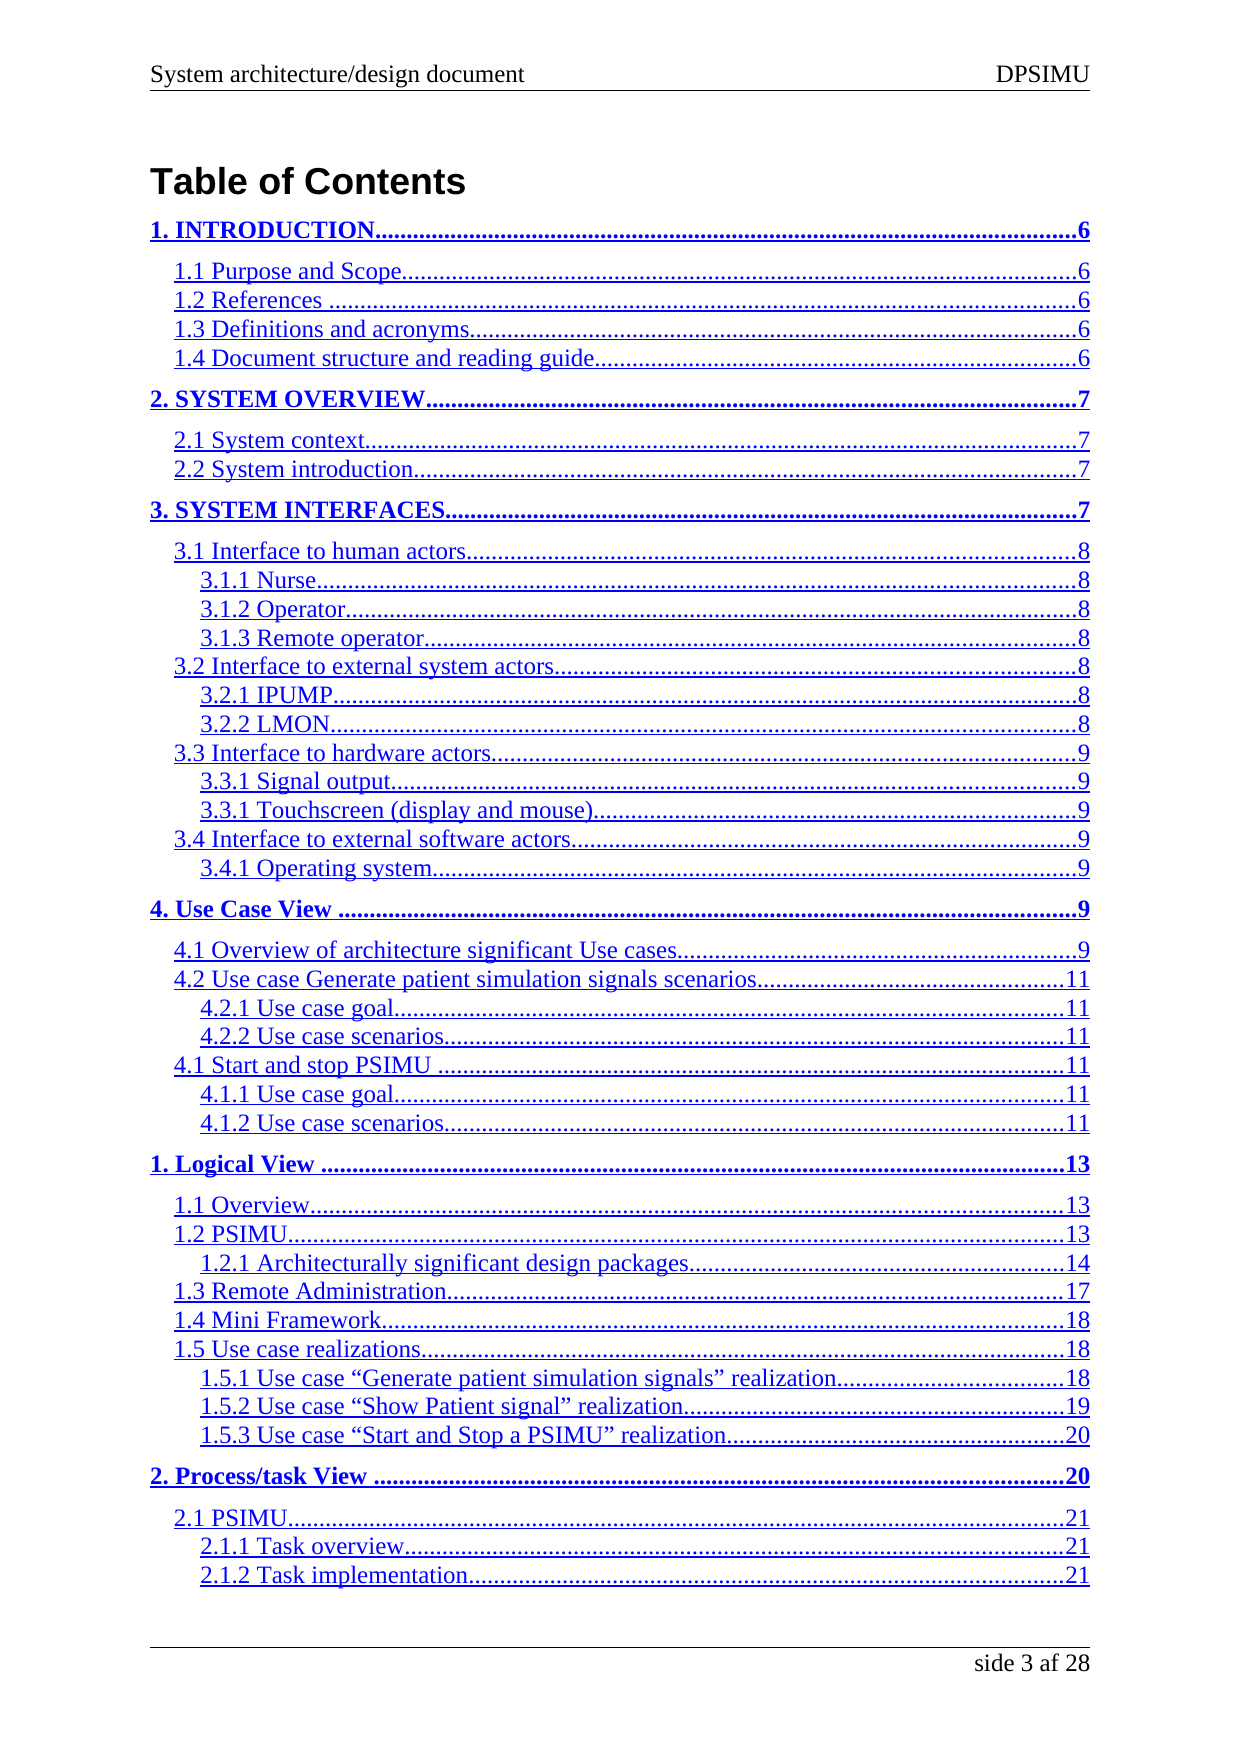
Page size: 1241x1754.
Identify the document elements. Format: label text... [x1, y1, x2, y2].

text 1.2 References 6 [174, 285, 1090, 310]
text 1.4 Mini Framework 18 [174, 1305, 1090, 1330]
text 1.5.3 Use case “Start and Stop a PSIMU” realization 20 [200, 1420, 1090, 1445]
text 1.2 PSIMU 13 [174, 1219, 1090, 1244]
text 3.2.2 LMON 8 [200, 709, 1090, 734]
text 1.3 Definitions and acronyms 6 [174, 314, 1090, 339]
text 2.2 System introduction 7 [174, 454, 1090, 479]
text 3.4 Interface to external software actors 9 [174, 824, 1090, 849]
text 1.3 Remote Administration 17 [174, 1276, 1090, 1301]
text 4.2.1 Use case goal 11 [200, 993, 1090, 1018]
text 2.1.1 Task overview 21 [200, 1531, 1090, 1556]
text 4.1.1 Use case goal 11 [200, 1079, 1090, 1104]
text 1.4 Document structure and reading guide 6 [174, 343, 1090, 368]
text 1. Logical View 13 [150, 1149, 1090, 1174]
text 4.1 Overview of architecture significant Use cases 9 [174, 935, 1090, 960]
text 4. Use Case View 9 [150, 894, 1090, 919]
text 2.1.2 Task implementation 21 [200, 1560, 1090, 1585]
text 3.1.2 Operator 8 [200, 594, 1090, 619]
text 3.2.1 IPUMP 8 [200, 680, 1090, 705]
text 2. SYSTEM OVERVIEW 7 [150, 384, 1090, 409]
text 3.1.1 Nurse 8 [200, 565, 1090, 590]
text 1.1 Purpose and Scope 6 [174, 256, 1090, 281]
text 3.3.1 Signal output 9 [200, 766, 1090, 791]
text 4.2 Use case Generate patient simulation signals scenarios 11 [174, 964, 1090, 989]
text 1.2.1 Architecturally significant design packages 14 [200, 1248, 1090, 1273]
text 3.2 Interface to external system actors 8 [174, 651, 1090, 676]
text 3. SYSTEM INTERFACES 7 [150, 495, 1090, 520]
title Table of Contents [150, 159, 1090, 203]
text 2. Process/task View 20 [150, 1461, 1090, 1486]
text 4.1 Start and stop PSIMU 11 [174, 1050, 1090, 1075]
text 1.5.2 Use case “Show Patient signal” realization 19 [200, 1391, 1090, 1416]
text 3.4.1 Operating system 9 [200, 853, 1090, 878]
text 3.3.1 Touchscreen (display and mouse) 9 [200, 795, 1090, 820]
text 3.1.3 Remote operator. 8 [200, 623, 1090, 648]
text 1.5.1 Use case “Generate patient simulation signals” realization 18 [200, 1363, 1090, 1388]
text 1. INTRODUCTION 6 [150, 215, 1090, 240]
text 3.3 Interface to hardware actors 9 [174, 738, 1090, 763]
text 2.1 PSIMU 21 [174, 1503, 1090, 1528]
text 4.1.2 Use case scenarios 11 [200, 1108, 1090, 1133]
text 3.1 Interface to human actors 8 [174, 536, 1090, 561]
text 1.5 Use case realizations 18 [174, 1334, 1090, 1359]
text 4.2.2 Use case scenarios 11 [200, 1021, 1090, 1046]
text 1.1 Overview 13 [174, 1190, 1090, 1215]
text 2.1 System context 7 [174, 425, 1090, 450]
